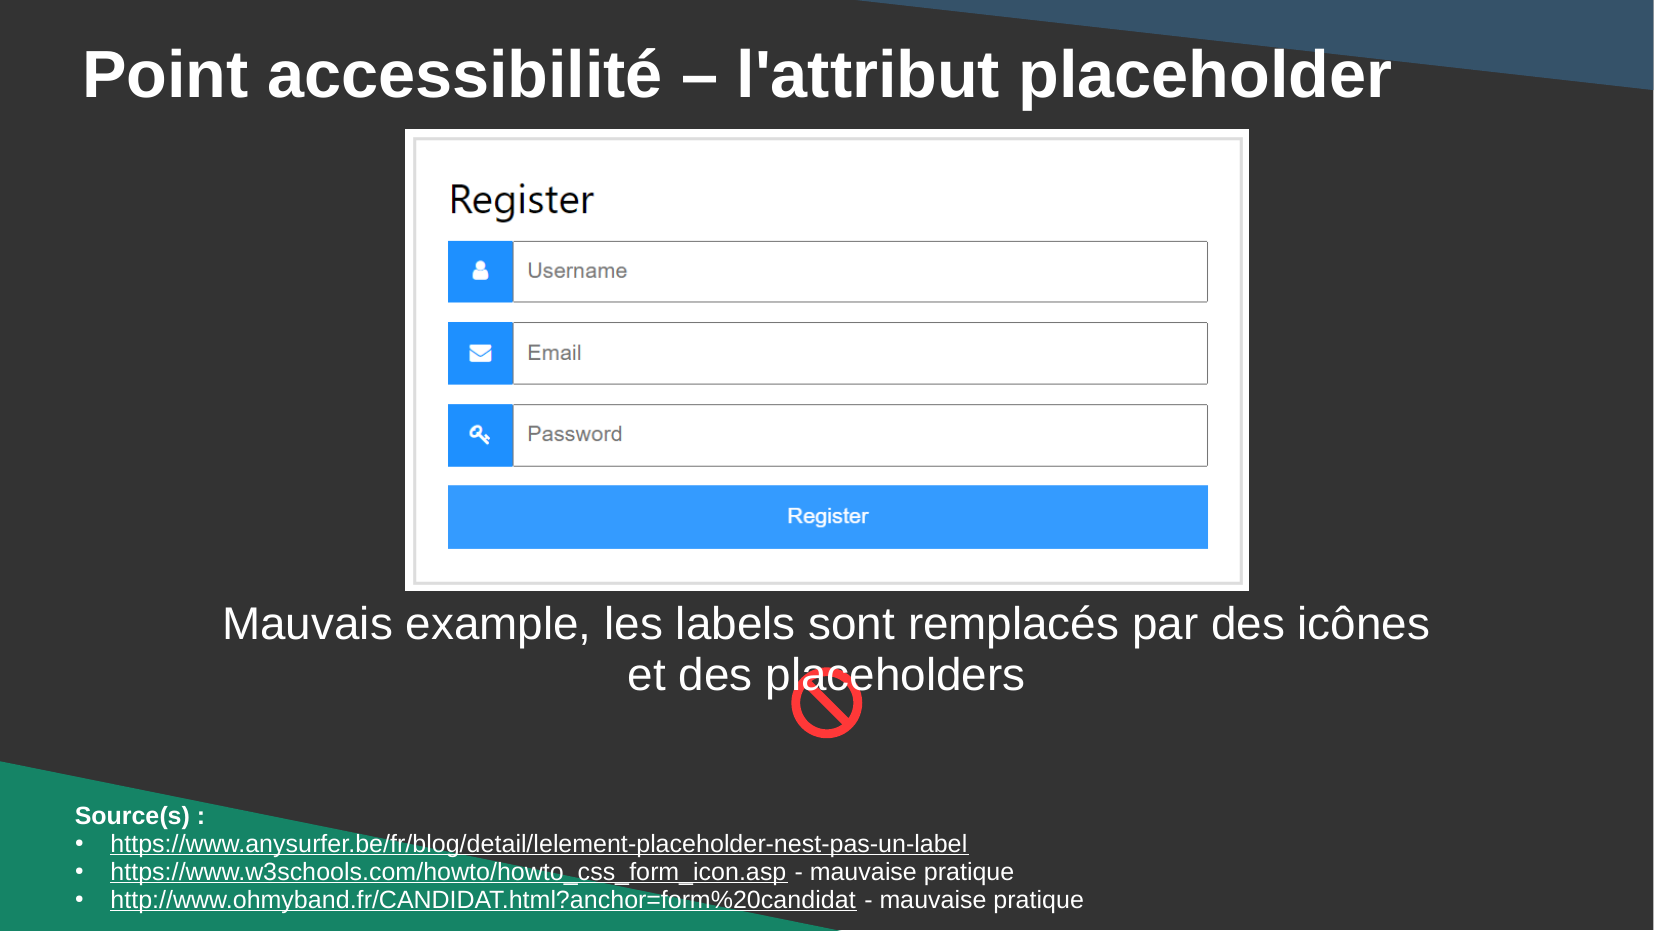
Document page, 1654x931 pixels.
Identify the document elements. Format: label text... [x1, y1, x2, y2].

picture [405, 129, 1249, 591]
text_box [791, 709, 862, 739]
text_box [855, 0, 1654, 91]
text_box [0, 761, 163, 931]
title Point accessibilité – l'attribut placeholder [82, 37, 1571, 122]
title Mauvais example, les labels sont remplacés par des icônes et des placeholders [212, 598, 1441, 709]
text_box Source(s) : https://www.anysurfer.be/fr/blog/detail/lelement-placeholder-nest-pas-un-label https://www.w3schools.com/howto/howto_css_form_icon.asp - mauvaise pratique http://www.ohmyband.fr/CANDIDAT.html?anchor=form%20candidat - mauvaise pratique [60, 794, 1546, 931]
